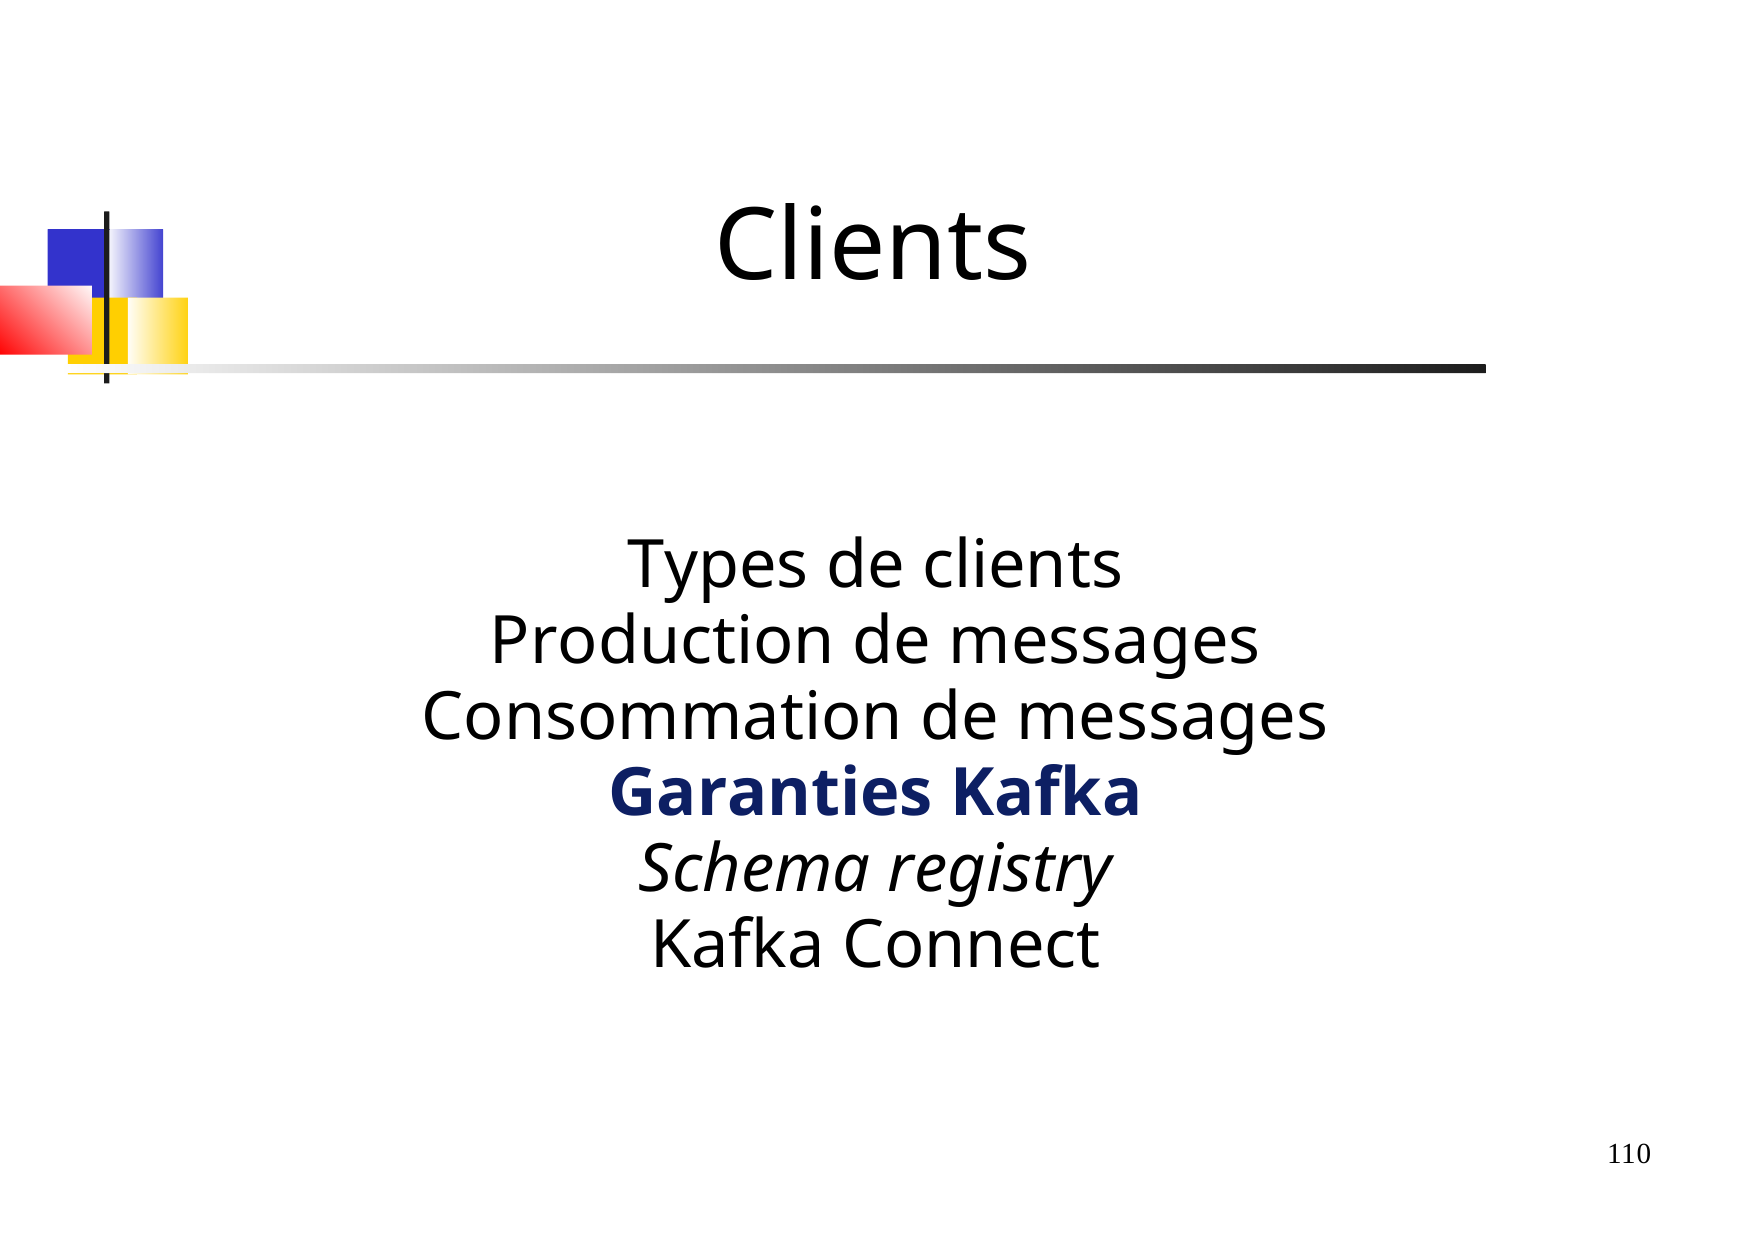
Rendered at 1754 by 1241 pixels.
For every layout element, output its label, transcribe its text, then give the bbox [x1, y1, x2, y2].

title Clients [179, 139, 1567, 351]
subtitle Types de clients Production de messages Consommation de messages Garanties Kafka Schema registry Kafka Connect [179, 371, 1567, 1211]
